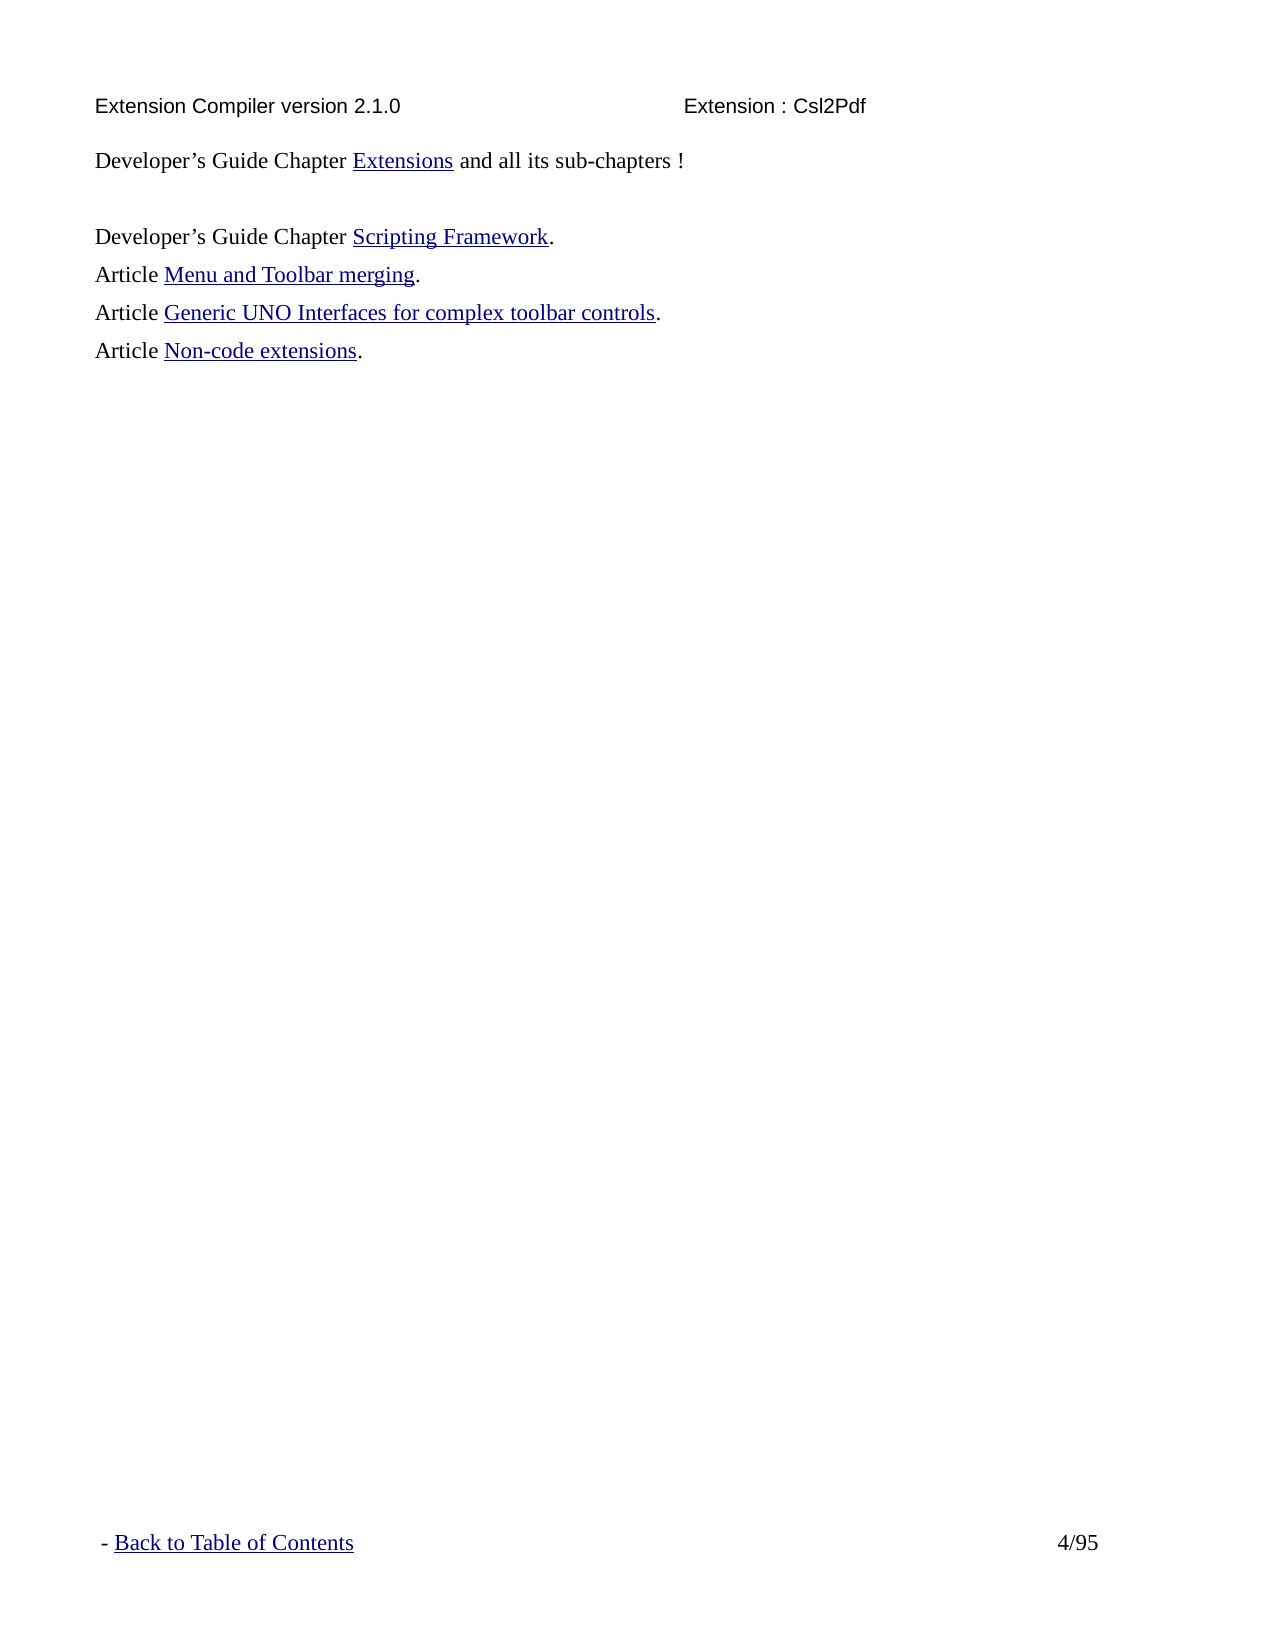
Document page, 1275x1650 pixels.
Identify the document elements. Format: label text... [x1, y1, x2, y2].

text Developer’s Guide Chapter Extensions and all its sub-chapters ! [94, 147, 1181, 173]
text Developer’s Guide Chapter Scripting Framework. [94, 223, 1181, 249]
text Article Non-code extensions. [94, 338, 1181, 363]
text Article Generic UNO Interfaces for complex toolbar controls. [94, 299, 1181, 325]
text Article Menu and Toolbar merging. [94, 262, 1181, 287]
